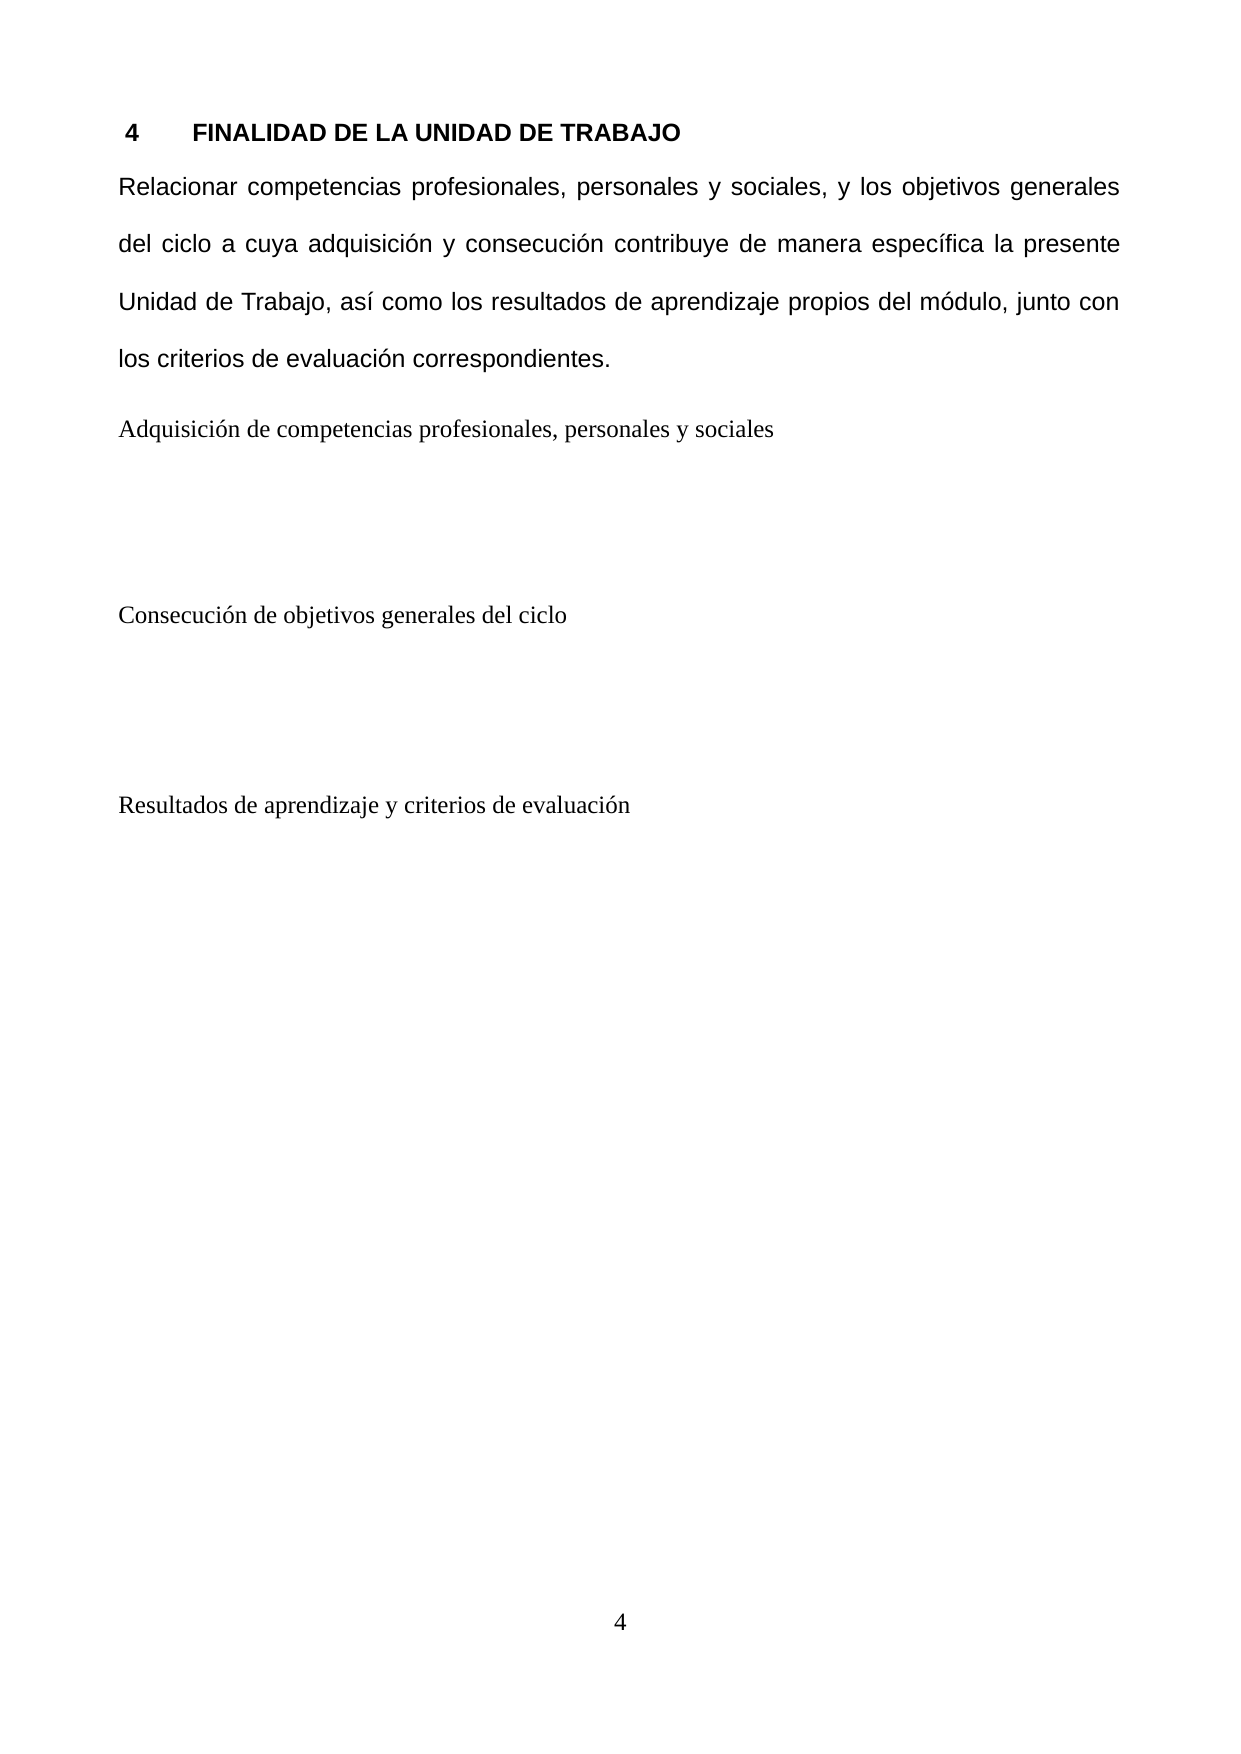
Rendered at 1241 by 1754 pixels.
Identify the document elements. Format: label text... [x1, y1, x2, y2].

text Consecución de objetivos generales del ciclo [118, 600, 1122, 629]
text Resultados de aprendizaje y criterios de evaluación [118, 791, 1122, 819]
text Relacionar competencias profesionales, personales y sociales, y los objetivos generales del ciclo a cuya adquisición y consecución contribuye de manera específica la presente Unidad de Trabajo, así como los resultados de aprendizaje propios del módulo, junto con los criterios de evaluación correspondientes. [118, 172, 1122, 373]
subtitle FINALIDAD DE LA UNIDAD DE TRABAJO [118, 118, 1122, 147]
text Adquisición de competencias profesionales, personales y sociales [118, 414, 1122, 443]
